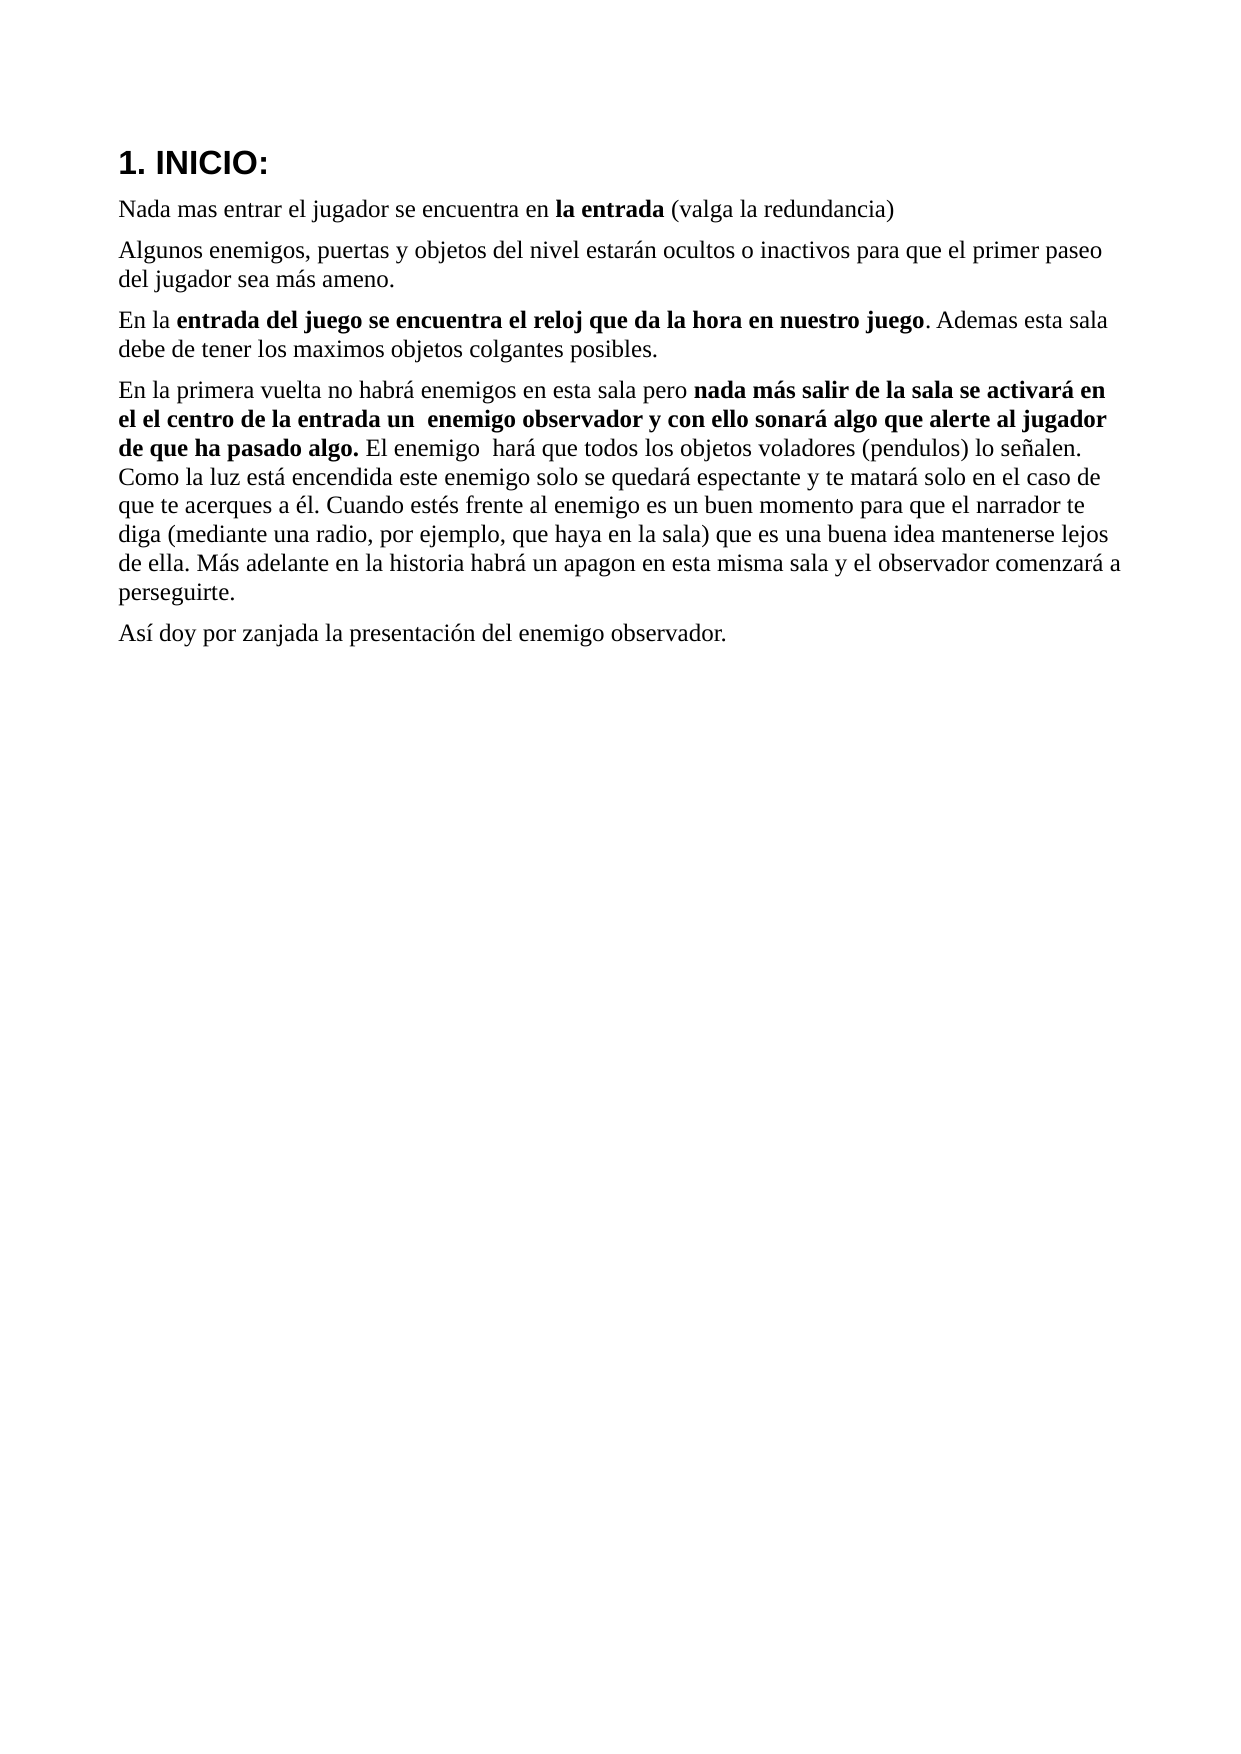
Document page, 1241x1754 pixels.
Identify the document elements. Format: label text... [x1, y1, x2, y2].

subtitle 1. INICIO: [118, 143, 1122, 182]
text Nada mas entrar el jugador se encuentra en la entrada (valga la redundancia) [118, 194, 1122, 223]
text Algunos enemigos, puertas y objetos del nivel estarán ocultos o inactivos para que el primer paseo del jugador sea más ameno. [118, 236, 1122, 293]
text En la entrada del juego se encuentra el reloj que da la hora en nuestro juego. Ademas esta sala debe de tener los maximos objetos colgantes posibles. [118, 306, 1122, 363]
text En la primera vuelta no habrá enemigos en esta sala pero nada más salir de la sala se activará en el el centro de la entrada un enemigo observador y con ello sonará algo que alerte al jugador de que ha pasado algo. El enemigo hará que todos los objetos voladores (pendulos) lo señalen. Como la luz está encendida este enemigo solo se quedará espectante y te matará solo en el caso de que te acerques a él. Cuando estés frente al enemigo es un buen momento para que el narrador te diga (mediante una radio, por ejemplo, que haya en la sala) que es una buena idea mantenerse lejos de ella. Más adelante en la historia habrá un apagon en esta misma sala y el observador comenzará a perseguirte. [118, 376, 1122, 606]
text Así doy por zanjada la presentación del enemigo observador. [118, 618, 1122, 647]
